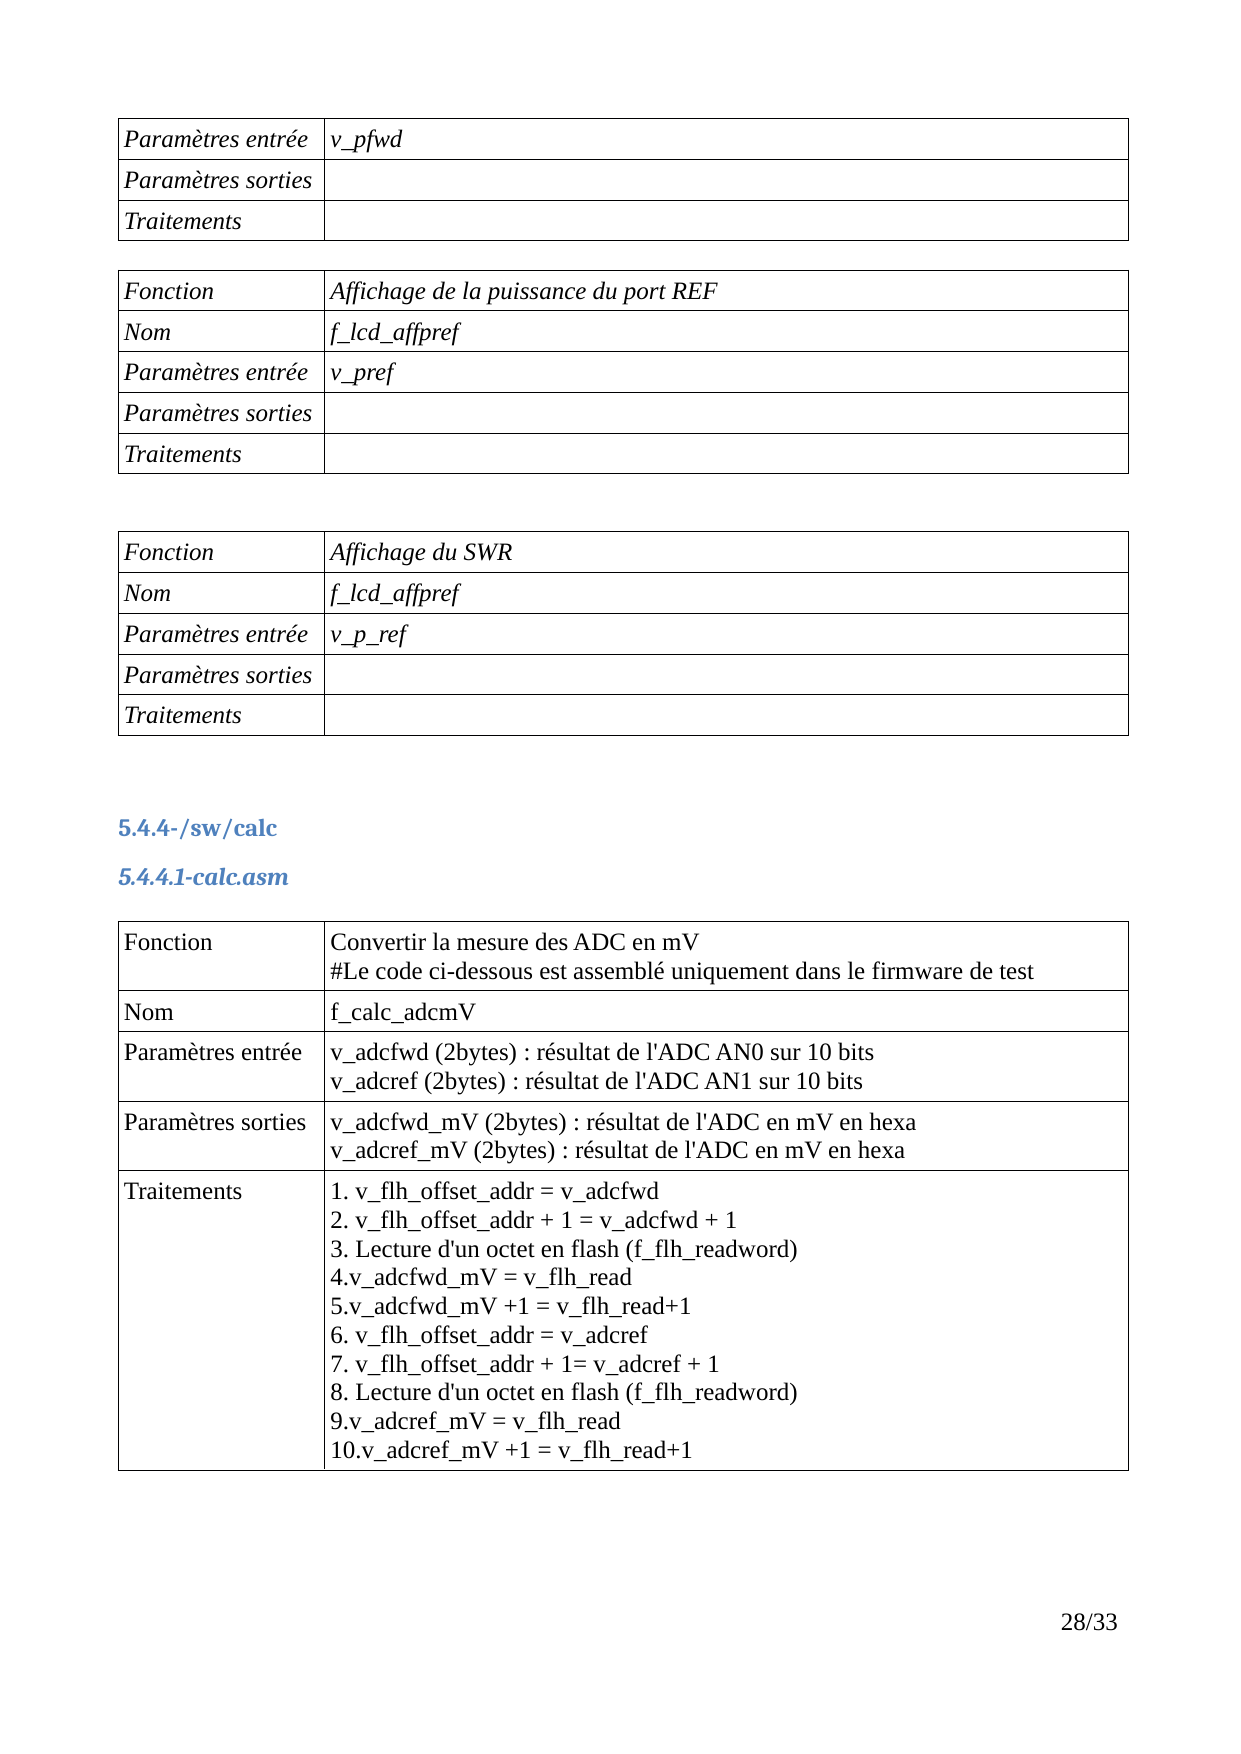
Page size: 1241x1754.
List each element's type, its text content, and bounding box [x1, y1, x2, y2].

table_cell v_p_ref [325, 614, 1128, 653]
table_cell v_pfwd [325, 119, 1128, 159]
table_header Fonction [119, 532, 324, 572]
table_cell [325, 434, 1128, 473]
subtitle 5.4.4.1-calc.asm [118, 863, 1122, 892]
table_cell Nom [119, 991, 324, 1031]
table_cell Paramètres sorties [119, 655, 324, 694]
table_header Fonction [119, 271, 324, 310]
table_cell Traitements [119, 695, 324, 735]
table_header Convertir la mesure des ADC en mV #Le code ci-dessous est assemblé uniquement dans le firmware de test [325, 922, 1128, 990]
table_cell Paramètres entrée [119, 352, 324, 392]
table_cell [325, 160, 1128, 199]
table_cell v_pref [325, 352, 1128, 392]
table_cell Traitements [119, 201, 324, 240]
table_cell v_adcfwd_mV (2bytes) : résultat de l'ADC en mV en hexa v_adcref_mV (2bytes) : résultat de l'ADC en mV en hexa [325, 1102, 1128, 1170]
table_cell Paramètres entrée [119, 614, 324, 653]
table_cell [325, 201, 1128, 240]
table_cell Paramètres sorties [119, 160, 324, 199]
table_header Fonction [119, 922, 324, 990]
table_cell Nom [119, 573, 324, 613]
table_cell [325, 393, 1128, 432]
table_cell Paramètres sorties [119, 1102, 324, 1170]
table_cell f_lcd_affpref [325, 311, 1128, 351]
table_cell [325, 695, 1128, 735]
table_cell Traitements [119, 434, 324, 473]
subtitle 5.4.4-/sw/calc [118, 814, 1122, 842]
table_cell Paramètres sorties [119, 393, 324, 432]
table_header Affichage du SWR [325, 532, 1128, 572]
table_cell Paramètres entrée [119, 119, 324, 159]
table_cell [325, 655, 1128, 694]
table_cell v_adcfwd (2bytes) : résultat de l'ADC AN0 sur 10 bits v_adcref (2bytes) : résultat de l'ADC AN1 sur 10 bits [325, 1032, 1128, 1101]
table_cell f_calc_adcmV [325, 991, 1128, 1031]
table_header Affichage de la puissance du port REF [325, 271, 1128, 310]
table_cell Traitements [119, 1171, 324, 1469]
table_cell 1. v_flh_offset_addr = v_adcfwd 2. v_flh_offset_addr + 1 = v_adcfwd + 1 3. Lecture d'un octet en flash (f_flh_readword) 4.v_adcfwd_mV = v_flh_read 5.v_adcfwd_mV +1 = v_flh_read+1 6. v_flh_offset_addr = v_adcref 7. v_flh_offset_addr + 1= v_adcref + 1 8. Lecture d'un octet en flash (f_flh_readword) 9.v_adcref_mV = v_flh_read 10.v_adcref_mV +1 = v_flh_read+1 [325, 1171, 1128, 1469]
table_cell f_lcd_affpref [325, 573, 1128, 613]
table_cell Paramètres entrée [119, 1032, 324, 1101]
table_cell Nom [119, 311, 324, 351]
